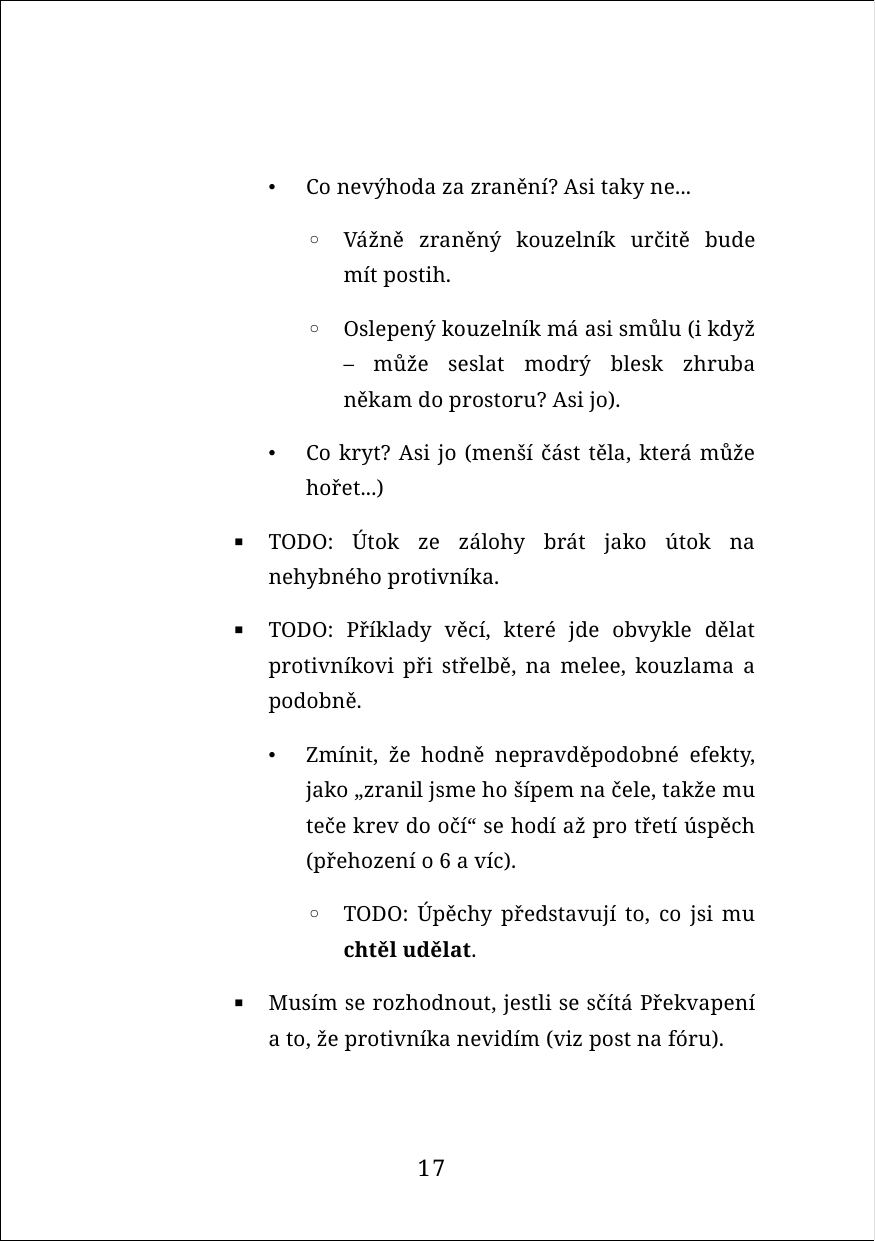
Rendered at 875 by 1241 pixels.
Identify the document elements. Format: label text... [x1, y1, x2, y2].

list Zmínit, že hodně nepravděpodobné efekty, jako „zranil jsme ho šípem na čele, takže mu teče krev do očí“ se hodí až pro třetí úspěch (přehození o 6 a víc). [268, 740, 756, 875]
list TODO: Útok ze zálohy brát jako útok na nehybného protivníka. [231, 527, 756, 591]
list Musím se rozhodnout, jestli se sčítá Překvapení a to, že protivníka nevidím (viz post na fóru). [231, 988, 756, 1052]
list TODO: Úpěchy představují to, co jsi mu chtěl udělat. [306, 899, 756, 963]
list Co kryt? Asi jo (menší část těla, která může hořet...) [268, 438, 756, 502]
list Oslepený kouzelník má asi smůlu (i když – může seslat modrý blesk zhruba někam do prostoru? Asi jo). [306, 314, 756, 413]
list TODO: Příklady věcí, které jde obvykle dělat protivníkovi při střelbě, na melee, kouzlama a podobně. [231, 616, 756, 715]
list Vážně zraněný kouzelník určitě bude mít postih. [306, 225, 756, 289]
list Co nevýhoda za zranění? Asi taky ne... [268, 172, 756, 200]
